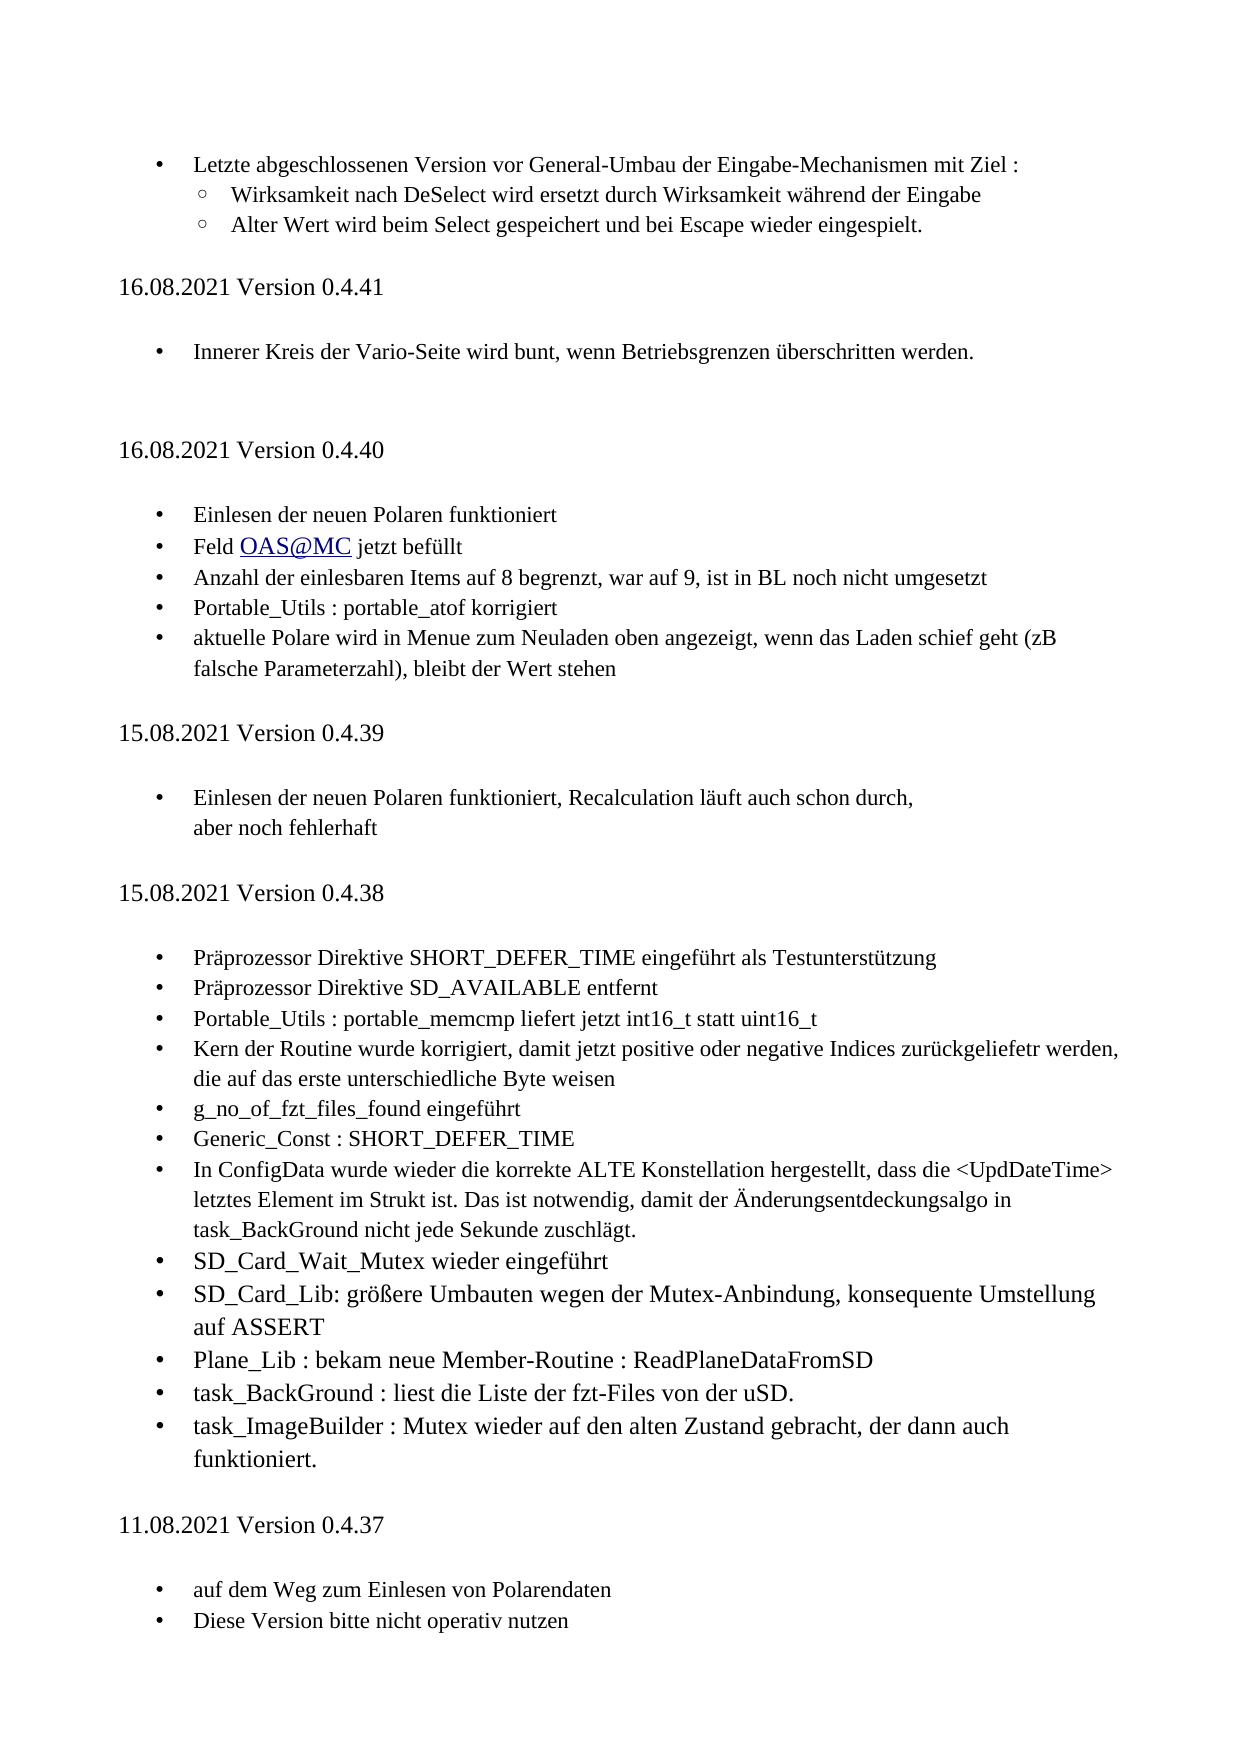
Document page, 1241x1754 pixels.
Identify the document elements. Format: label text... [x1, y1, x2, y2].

text 15.08.2021 Version 0.4.38 [118, 878, 1122, 907]
list SD_Card_Wait_Mutex wieder eingeführt [156, 1246, 1122, 1275]
list Plane_Lib : bekam neue Member-Routine : ReadPlaneDataFromSD [156, 1345, 1122, 1374]
text 16.08.2021 Version 0.4.40 [118, 435, 1122, 463]
list aktuelle Polare wird in Menue zum Neuladen oben angezeigt, wenn das Laden schief geht (zB falsche Parameterzahl), bleibt der Wert stehen [156, 624, 1122, 714]
list g_no_of_fzt_files_found eingeführt [156, 1095, 1122, 1122]
list Alter Wert wird beim Select gespeichert und bei Escape wieder eingespielt. [193, 212, 1122, 268]
list Präprozessor Direktive SHORT_DEFER_TIME eingeführt als Testunterstützung [156, 944, 1122, 971]
list Portable_Utils : portable_memcmp liefert jetzt int16_t statt uint16_t [156, 1004, 1122, 1031]
list Feld OAS@MC jetzt befüllt [156, 531, 1122, 560]
text 16.08.2021 Version 0.4.41 [118, 272, 1122, 301]
list Letzte abgeschlossenen Version vor General-Umbau der Eingabe-Mechanismen mit Ziel : [156, 151, 1122, 177]
list Wirksamkeit nach DeSelect wird ersetzt durch Wirksamkeit während der Eingabe [193, 181, 1122, 208]
list task_ImageBuilder : Mutex wieder auf den alten Zustand gebracht, der dann auch funktioniert. [156, 1411, 1122, 1506]
list Einlesen der neuen Polaren funktioniert [156, 501, 1122, 527]
list auf dem Weg zum Einlesen von Polarendaten [156, 1576, 1122, 1603]
list Generic_Const : SHORT_DEFER_TIME [156, 1125, 1122, 1152]
text 15.08.2021 Version 0.4.39 [118, 718, 1122, 747]
list Präprozessor Direktive SD_AVAILABLE entfernt [156, 974, 1122, 1001]
list task_BackGround : liest die Liste der fzt-Files von der uSD. [156, 1378, 1122, 1407]
list Anzahl der einlesbaren Items auf 8 begrenzt, war auf 9, ist in BL noch nicht umgesetzt [156, 564, 1122, 590]
list Diese Version bitte nicht operativ nutzen [156, 1607, 1122, 1633]
list Kern der Routine wurde korrigiert, damit jetzt positive oder negative Indices zurückgeliefetr werden, die auf das erste unterschiedliche Byte weisen [156, 1035, 1122, 1091]
list Einlesen der neuen Polaren funktioniert, Recalculation läuft auch schon durch, aber noch fehlerhaft [156, 784, 1122, 874]
text 11.08.2021 Version 0.4.37 [118, 1510, 1122, 1539]
list SD_Card_Lib: größere Umbauten wegen der Mutex-Anbindung, konsequente Umstellung auf ASSERT [156, 1279, 1122, 1341]
list Portable_Utils : portable_atof korrigiert [156, 594, 1122, 621]
list Innerer Kreis der Vario-Seite wird bunt, wenn Betriebsgrenzen überschritten werden. [156, 338, 1122, 397]
list In ConfigData wurde wieder die korrekte ALTE Konstellation hergestellt, dass die <UpdDateTime> letztes Element im Strukt ist. Das ist notwendig, damit der Änderungsentdeckungsalgo in task_BackGround nicht jede Sekunde zuschlägt. [156, 1156, 1122, 1242]
